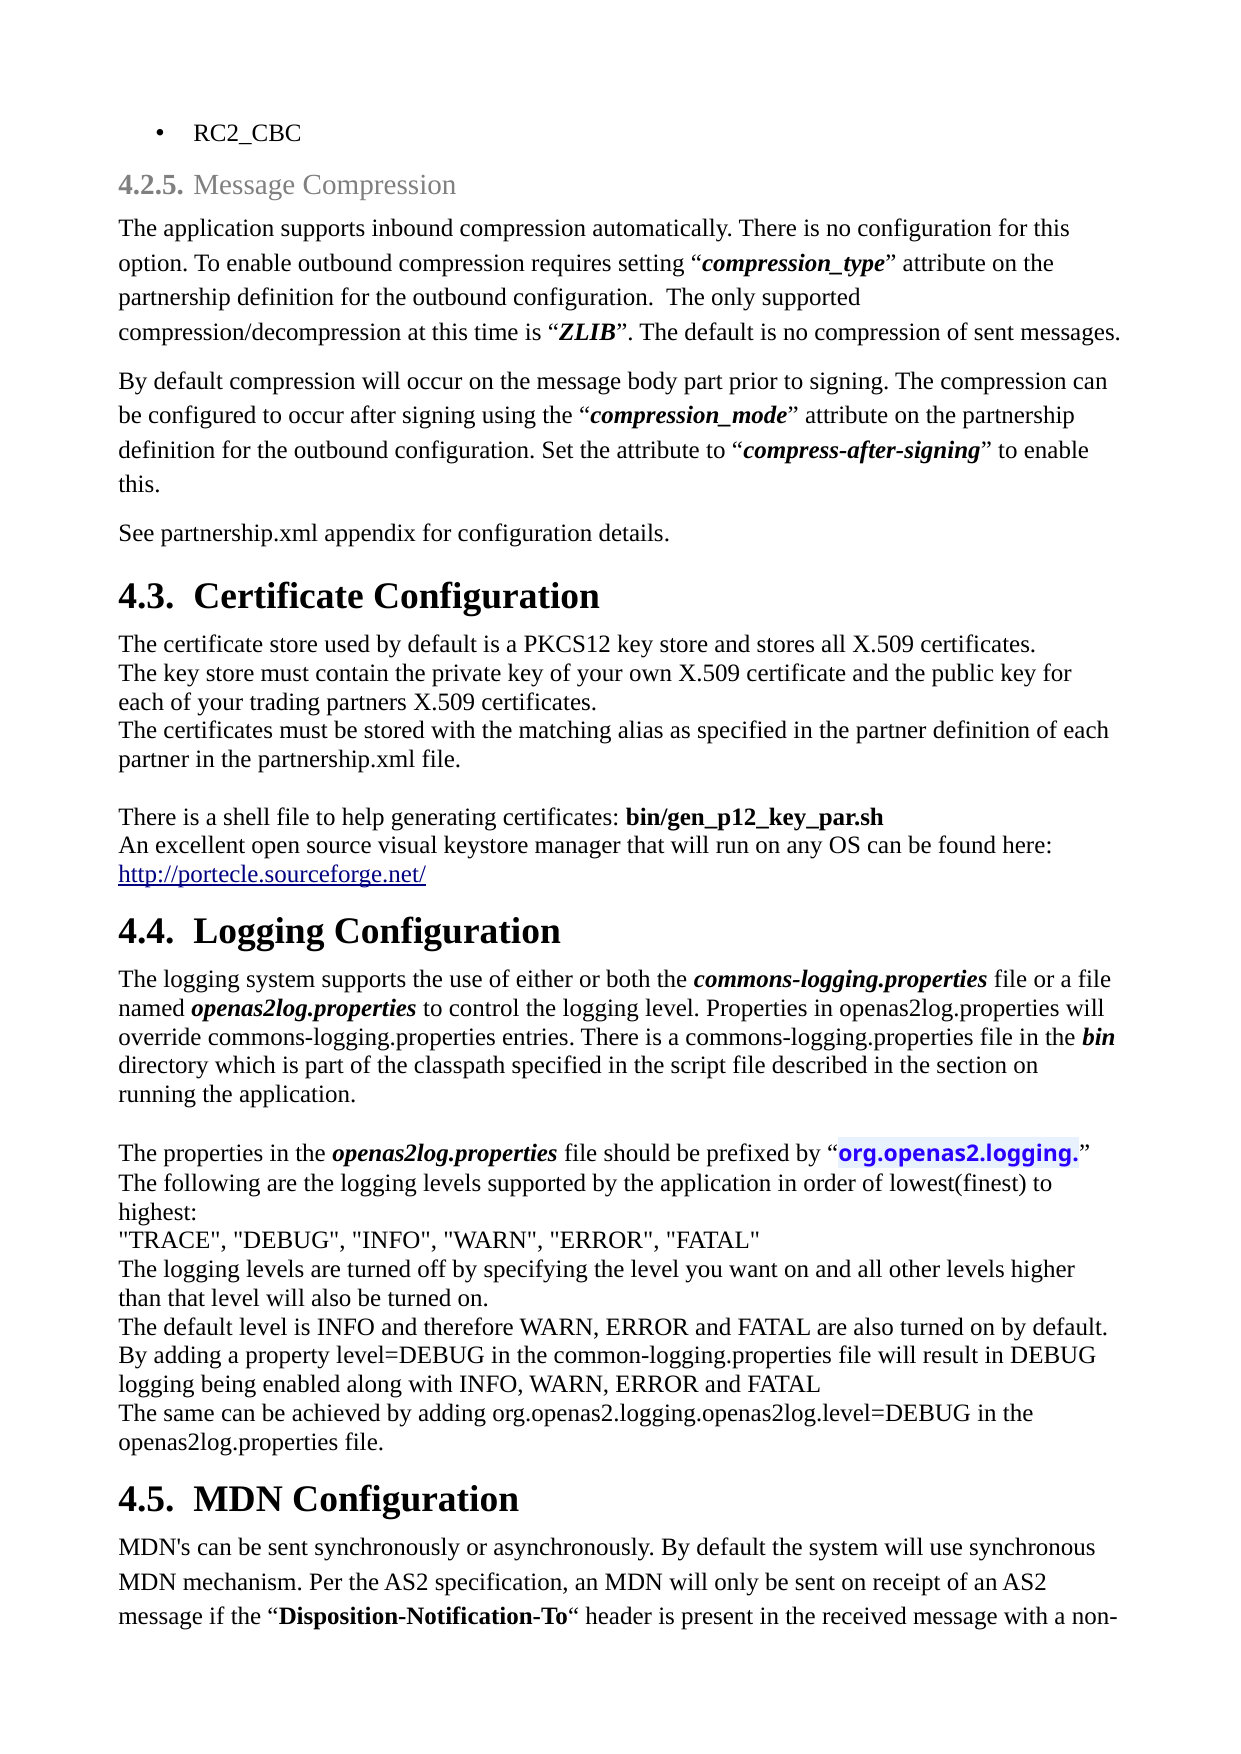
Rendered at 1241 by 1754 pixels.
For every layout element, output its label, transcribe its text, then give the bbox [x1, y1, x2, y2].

subtitle MDN Configuration [118, 1476, 1122, 1519]
text The logging system supports the use of either or both the commons-logging.properties file or a file named openas2log.properties to control the logging level. Properties in openas2log.properties will override commons-logging.properties entries. There is a commons-logging.properties file in the bin directory which is part of the classpath specified in the script file described in the section on running the application. [118, 964, 1122, 1108]
text MDN's can be sent synchronously or asynchronously. By default the system will use synchronous MDN mechanism. Per the AS2 specification, an MDN will only be sent on receipt of an AS2 message if the “Disposition-Notification-To“ header is present in the received message with a non- [118, 1532, 1122, 1630]
text The properties in the openas2log.properties file should be prefixed by “org.openas2.logging.” [118, 1137, 1122, 1168]
text The same can be achieved by adding org.openas2.logging.openas2log.level=DEBUG in the openas2log.properties file. [118, 1398, 1122, 1456]
text The default level is INFO and therefore WARN, ERROR and FATAL are also turned on by default. [118, 1312, 1122, 1341]
text By default compression will occur on the message body part prior to signing. The compression can be configured to occur after signing using the “compression_mode” attribute on the partnership definition for the outbound configuration. Set the attribute to “compress-after-signing” to enable this. [118, 366, 1122, 498]
text An excellent open source visual keystore manager that will run on any OS can be found here: http://portecle.sourceforge.net/ [118, 830, 1122, 888]
text There is a shell file to help generating certificates: bin/gen_p12_key_par.sh [118, 802, 1122, 830]
text The certificates must be stored with the matching alias as specified in the partner definition of each partner in the partnership.xml file. [118, 715, 1122, 773]
text See partnership.xml appendix for configuration details. [118, 518, 1122, 547]
subtitle Logging Configuration [118, 909, 1122, 952]
text The key store must contain the private key of your own X.509 certificate and the public key for each of your trading partners X.509 certificates. [118, 658, 1122, 715]
text "TRACE", "DEBUG", "INFO", "WARN", "ERROR", "FATAL" [118, 1226, 1122, 1254]
subtitle Certificate Configuration [118, 573, 1122, 617]
text By adding a property level=DEBUG in the common-logging.properties file will result in DEBUG logging being enabled along with INFO, WARN, ERROR and FATAL [118, 1341, 1122, 1398]
text The logging levels are turned off by specifying the level you want on and all other levels higher than that level will also be turned on. [118, 1254, 1122, 1312]
text The application supports inbound compression automatically. There is no configuration for this option. To enable outbound compression requires setting “compression_type” attribute on the partnership definition for the outbound configuration. The only supported compression/decompression at this time is “ZLIB”. The default is no compression of sent messages. [118, 213, 1122, 345]
list RC2_CBC [156, 118, 1122, 147]
text The following are the logging levels supported by the application in order of lowest(finest) to highest: [118, 1168, 1122, 1226]
subtitle Message Compression [118, 167, 1122, 201]
text The certificate store used by default is a PKCS12 key store and stores all X.509 certificates. [118, 629, 1122, 658]
